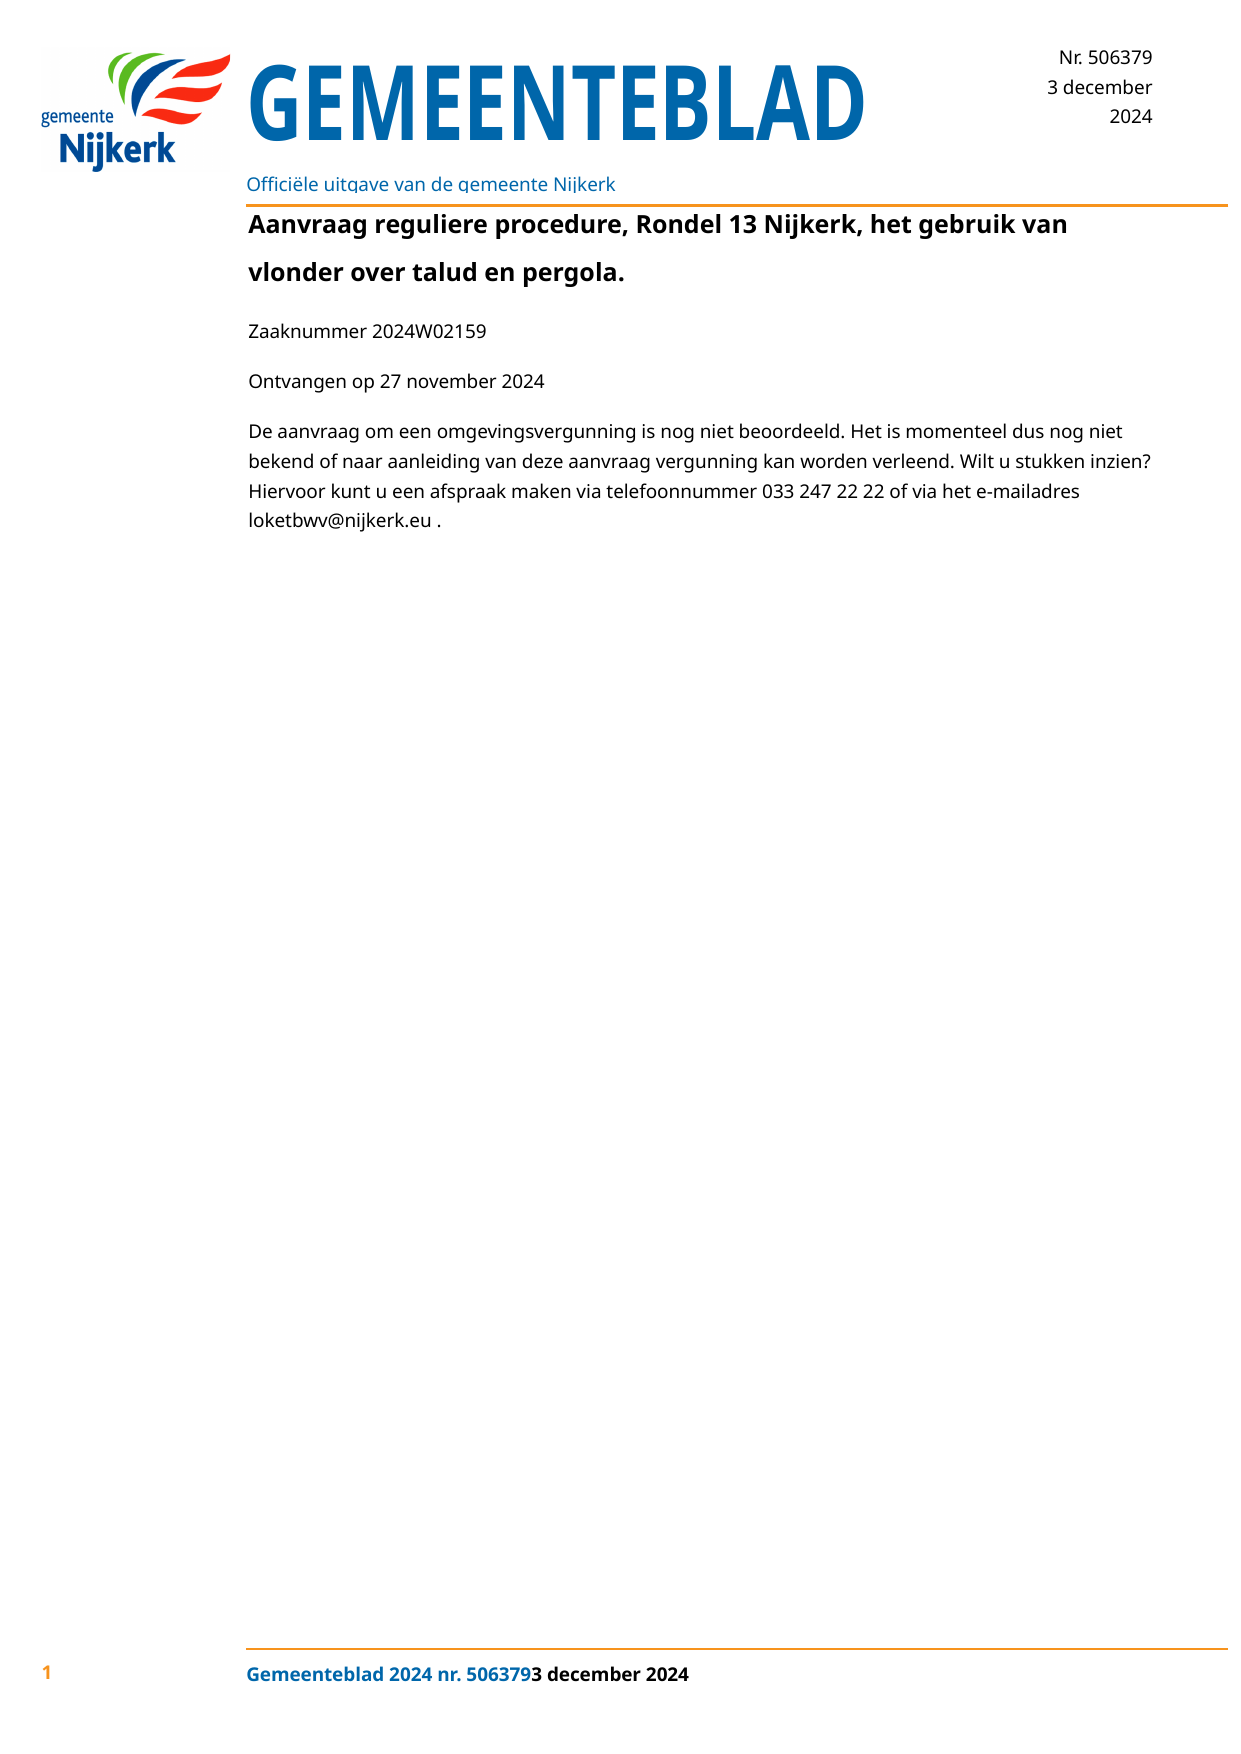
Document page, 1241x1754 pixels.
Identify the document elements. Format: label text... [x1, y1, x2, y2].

text De aanvraag om een omgevingsvergunning is nog niet beoordeeld. Het is momenteel dus nog niet bekend of naar aanleiding van deze aanvraag vergunning kan worden verleend. Wilt u stukken inzien? Hiervoor kunt u een afspraak maken via telefoonnummer 033 247 22 22 of via het e-mailadres loketbwv@nijkerk.eu . [248, 419, 1152, 533]
picture [41, 47, 231, 172]
text Zaaknummer 2024W02159 [248, 318, 1152, 344]
text Ontvangen op 27 november 2024 [248, 368, 1152, 394]
text Aanvraag reguliere procedure, Rondel 13 Nijkerk, het gebruik van vlonder over talud en pergola. [248, 207, 1152, 288]
